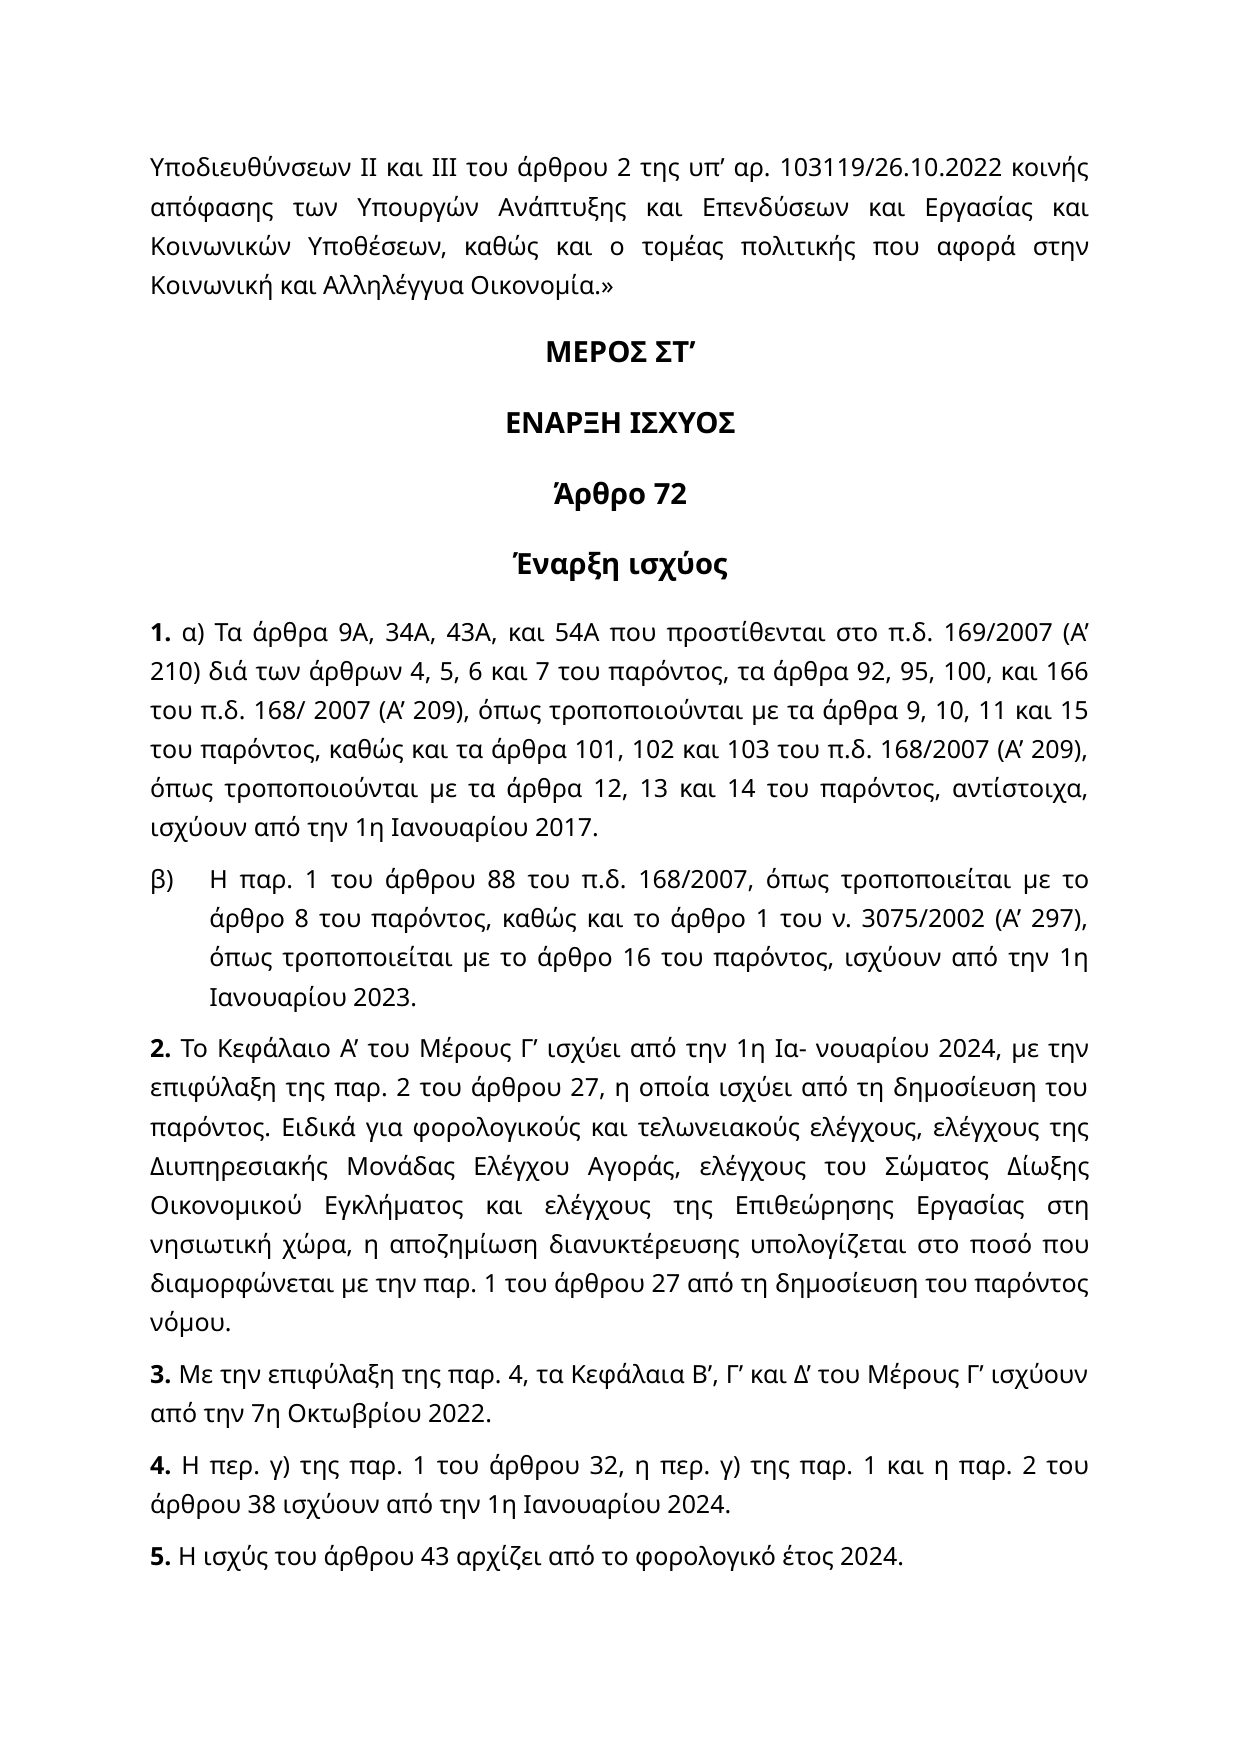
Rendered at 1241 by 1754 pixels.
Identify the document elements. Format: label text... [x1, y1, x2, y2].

text 3. Με την επιφύλαξη της παρ. 4, τα Κεφάλαια Β’, Γ’ και Δ’ του Μέρους Γ’ ισχύουν από την 7η Οκτωβρίου 2022. [150, 1357, 1090, 1430]
text 4. Η περ. γ) της παρ. 1 του άρθρου 32, η περ. γ) της παρ. 1 και η παρ. 2 του άρθρου 38 ισχύουν από την 1η Ιανουαρίου 2024. [150, 1447, 1090, 1521]
subtitle Άρθρο 72 [150, 473, 1090, 513]
text 1. α) Τα άρθρα 9Α, 34Α, 43Α, και 54Α που προστίθενται στο π.δ. 169/2007 (Α’ 210) διά των άρθρων 4, 5, 6 και 7 του παρόντος, τα άρθρα 92, 95, 100, και 166 του π.δ. 168/ 2007 (Α’ 209), όπως τροποποιούνται με τα άρθρα 9, 10, 11 και 15 του παρόντος, καθώς και τα άρθρα 101, 102 και 103 του π.δ. 168/2007 (Α’ 209), όπως τροποποιούνται με τα άρθρα 12, 13 και 14 του παρόντος, αντίστοιχα, ισχύουν από την 1η Ιανουαρίου 2017. [150, 614, 1090, 844]
list β) Η παρ. 1 του άρθρου 88 του π.δ. 168/2007, όπως τροποποιείται με το άρθρο 8 του παρόντος, καθώς και το άρθρο 1 του ν. 3075/2002 (Α’ 297), όπως τροποποιείται με το άρθρο 16 του παρόντος, ισχύουν από την 1η Ιανουαρίου 2023. [150, 862, 1090, 1013]
text 2. Το Κεφάλαιο Α’ του Μέρους Γ’ ισχύει από την 1η Ια- νουαρίου 2024, με την επιφύλαξη της παρ. 2 του άρθρου 27, η οποία ισχύει από τη δημοσίευση του παρόντος. Ειδικά για φορολογικούς και τελωνειακούς ελέγχους, ελέγχους της Διυπηρεσιακής Μονάδας Ελέγχου Αγοράς, ελέγχους του Σώματος Δίωξης Οικονομικού Εγκλήματος και ελέγχους της Επιθεώρησης Εργασίας στη νησιωτική χώρα, η αποζημίωση διανυκτέρευσης υπολογίζεται στο ποσό που διαμορφώνεται με την παρ. 1 του άρθρου 27 από τη δημοσίευση του παρόντος νόμου. [150, 1031, 1090, 1339]
subtitle Έναρξη ισχύος [150, 543, 1090, 583]
text Υποδιευθύνσεων ΙΙ και ΙΙΙ του άρθρου 2 της υπ’ αρ. 103119/26.10.2022 κοινής απόφασης των Υπουργών Ανάπτυξης και Επενδύσεων και Εργασίας και Κοινωνικών Υποθέσεων, καθώς και ο τομέας πολιτικής που αφορά στην Κοινωνική και Αλληλέγγυα Οικονομία.» [150, 150, 1090, 302]
text 5. Η ισχύς του άρθρου 43 αρχίζει από το φορολογικό έτος 2024. [150, 1538, 1090, 1572]
subtitle ΜΕΡΟΣ ΣΤ’ [150, 332, 1090, 371]
subtitle ΕΝΑΡΞΗ ΙΣΧΥΟΣ [150, 402, 1090, 442]
